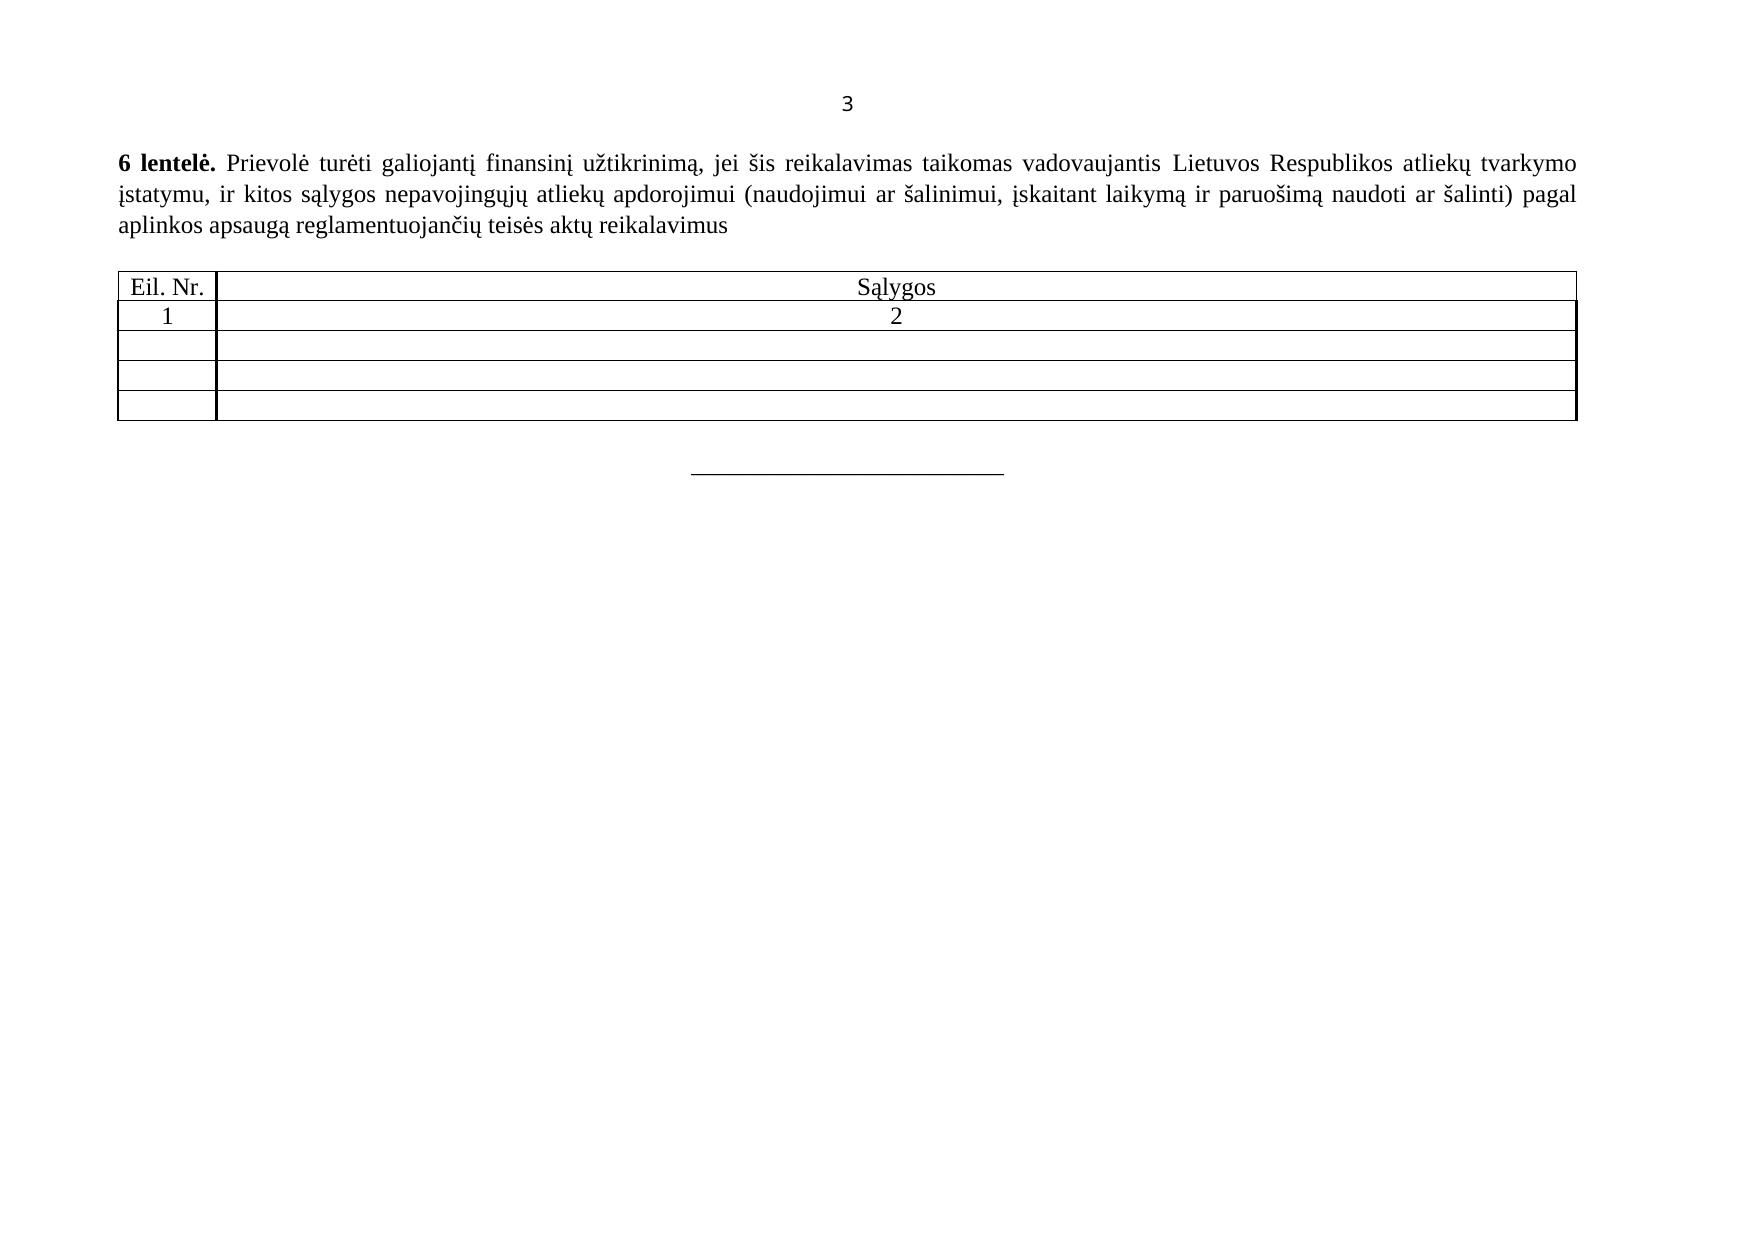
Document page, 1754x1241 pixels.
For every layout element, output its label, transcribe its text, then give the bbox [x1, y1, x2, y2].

table_cell 2 [218, 301, 1575, 330]
table_cell 1 [119, 301, 215, 330]
table_cell [218, 391, 1575, 419]
table_cell [119, 361, 215, 390]
text _________________________ [118, 449, 1577, 478]
text 6 lentelė. Prievolė turėti galiojantį finansinį užtikrinimą, jei šis reikalavimas taikomas vadovaujantis Lietuvos Respublikos atliekų tvarkymo įstatymu, ir kitos sąlygos nepavojingųjų atliekų apdorojimui (naudojimui ar šalinimui, įskaitant laikymą ir paruošimą naudoti ar šalinti) pagal aplinkos apsaugą reglamentuojančių teisės aktų reikalavimus [118, 146, 1577, 239]
table_cell [218, 361, 1575, 390]
table_cell [218, 331, 1575, 360]
table_cell [119, 391, 215, 419]
table_header Sąlygos [218, 272, 1576, 300]
table_cell [119, 331, 215, 360]
table_header Eil. Nr. [119, 272, 215, 300]
